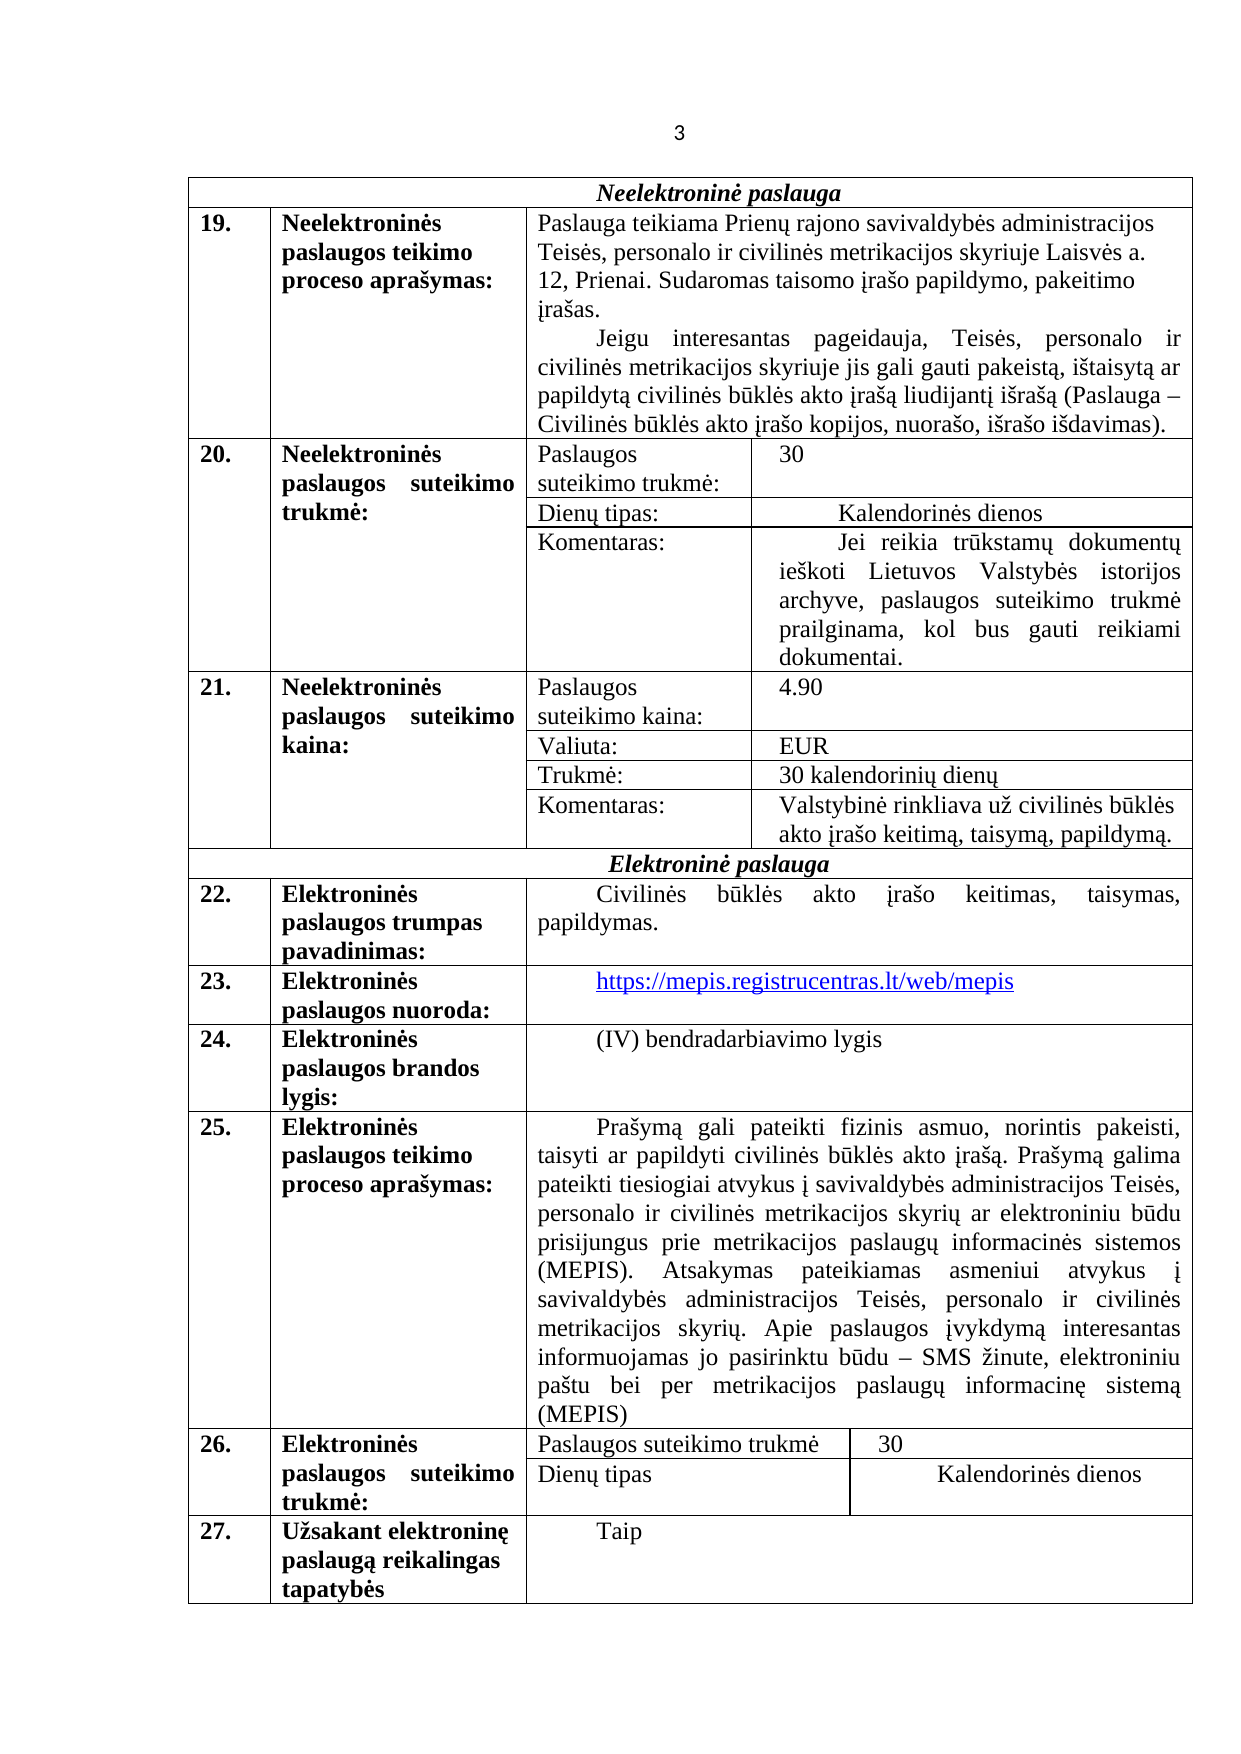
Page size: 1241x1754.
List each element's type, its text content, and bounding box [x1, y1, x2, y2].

table_cell Trukmė: [527, 761, 751, 789]
table_cell Komentaras: [527, 528, 751, 671]
table_cell Neelektroninės paslaugos suteikimo kaina: [271, 672, 526, 848]
table_cell 20. [189, 439, 270, 671]
table_cell Kalendorinės dienos [851, 1459, 1192, 1515]
table_cell Jei reikia trūkstamų dokumentų ieškoti Lietuvos Valstybės istorijos archyve, paslaugos suteikimo trukmė prailginama, kol bus gauti reikiami dokumentai. [752, 528, 1192, 671]
table_cell Elektroninės paslaugos suteikimo trukmė: [271, 1429, 526, 1515]
table_cell Elektroninė paslauga [189, 849, 1192, 878]
table_cell https://mepis.registrucentras.lt/web/mepis [527, 966, 1192, 1023]
table_cell 19. [189, 208, 270, 438]
table_cell Valiuta: [527, 731, 751, 759]
table_cell Dienų tipas [527, 1459, 849, 1515]
table_cell 24. [189, 1025, 270, 1111]
table_cell (IV) bendradarbiavimo lygis [527, 1025, 1192, 1111]
table_cell Elektroninės paslaugos teikimo proceso aprašymas: [271, 1112, 526, 1428]
table_cell 30 [851, 1429, 1192, 1458]
table_cell 30 kalendorinių dienų [752, 761, 1192, 789]
table_cell Prašymą gali pateikti fizinis asmuo, norintis pakeisti, taisyti ar papildyti civilinės būklės akto įrašą. Prašymą galima pateikti tiesiogiai atvykus į savivaldybės administracijos Teisės, personalo ir civilinės metrikacijos skyrių ar elektroniniu būdu prisijungus prie metrikacijos paslaugų informacinės sistemos (MEPIS). Atsakymas pateikiamas asmeniui atvykus į savivaldybės administracijos Teisės, personalo ir civilinės metrikacijos skyrių. Apie paslaugos įvykdymą interesantas informuojamas jo pasirinktu būdu – SMS žinute, elektroniniu paštu bei per metrikacijos paslaugų informacinę sistemą (MEPIS) [527, 1112, 1192, 1428]
table_cell 21. [189, 672, 270, 848]
table_cell 30 [752, 439, 1192, 497]
table_cell 23. [189, 966, 270, 1023]
table_cell Valstybinė rinkliava už civilinės būklės akto įrašo keitimą, taisymą, papildymą. [752, 790, 1192, 848]
table_cell Paslauga teikiama Prienų rajono savivaldybės administracijos Teisės, personalo ir civilinės metrikacijos skyriuje Laisvės a. 12, Prienai. Sudaromas taisomo įrašo papildymo, pakeitimo įrašas. Jeigu interesantas pageidauja, Teisės, personalo ir civilinės metrikacijos skyriuje jis gali gauti pakeistą, ištaisytą ar papildytą civilinės būklės akto įrašą liudijantį išrašą (Paslauga – Civilinės būklės akto įrašo kopijos, nuorašo, išrašo išdavimas). [527, 208, 1192, 438]
table_cell 22. [189, 879, 270, 965]
table_cell Civilinės būklės akto įrašo keitimas, taisymas, papildymas. [527, 879, 1192, 965]
table_cell Komentaras: [527, 790, 751, 848]
table_cell Dienų tipas: [527, 498, 751, 526]
table_cell 26. [189, 1429, 270, 1515]
table_cell 4.90 [752, 672, 1192, 730]
table_cell Elektroninės paslaugos brandos lygis: [271, 1025, 526, 1111]
table_cell Neelektroninė paslauga [189, 178, 1192, 207]
table_cell Paslaugos suteikimo trukmė: [527, 439, 751, 497]
table_cell Neelektroninės paslaugos teikimo proceso aprašymas: [271, 208, 526, 438]
table_cell EUR [752, 731, 1192, 759]
table_cell 27. [189, 1516, 270, 1603]
table_cell Paslaugos suteikimo kaina: [527, 672, 751, 730]
table_cell Užsakant elektroninę paslaugą reikalingas tapatybės [271, 1516, 526, 1603]
table_cell Taip [527, 1516, 1192, 1603]
table_cell Paslaugos suteikimo trukmė [527, 1429, 849, 1458]
table_cell Elektroninės paslaugos trumpas pavadinimas: [271, 879, 526, 965]
table_cell Elektroninės paslaugos nuoroda: [271, 966, 526, 1023]
table_cell Kalendorinės dienos [752, 498, 1192, 526]
table_cell 25. [189, 1112, 270, 1428]
table_cell Neelektroninės paslaugos suteikimo trukmė: [271, 439, 526, 671]
